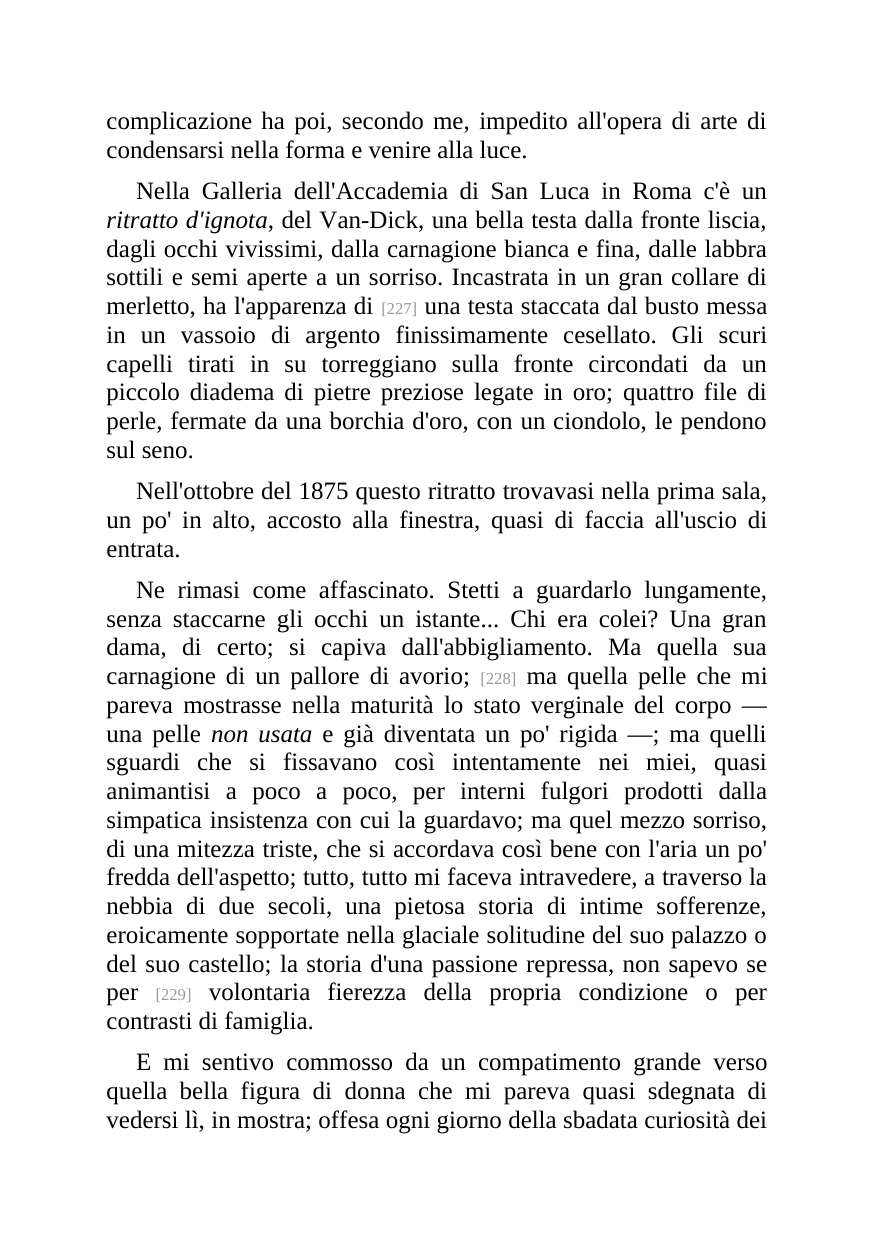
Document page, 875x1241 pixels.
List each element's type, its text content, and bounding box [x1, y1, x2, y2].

text complicazione ha poi, secondo me, impedito all'opera di arte di condensarsi nella forma e venire alla luce. [106, 106, 768, 164]
text Nella Galleria dell'Accademia di San Luca in Roma c'è un ritratto d'ignota, del Van-Dick, una bella testa dalla fronte liscia, dagli occhi vivissimi, dalla carnagione bianca e fina, dalle labbra sottili e semi aperte a un sorriso. Incastrata in un gran collare di merletto, ha l'apparenza di [227] una testa staccata dal busto messa in un vassoio di argento finissimamente cesellato. Gli scuri capelli tirati in su torreggiano sulla fronte circondati da un piccolo diadema di pietre preziose legate in oro; quattro file di perle, fermate da una borchia d'oro, con un ciondolo, le pendono sul seno. [106, 176, 768, 464]
text Ne rimasi come affascinato. Stetti a guardarlo lungamente, senza staccarne gli occhi un istante... Chi era colei? Una gran dama, di certo; si capiva dall'abbigliamento. Ma quella sua carnagione di un pallore di avorio; [228] ma quella pelle che mi pareva mostrasse nella maturità lo stato verginale del corpo — una pelle non usata e già diventata un po' rigida —; ma quelli sguardi che si fissavano così intentamente nei miei, quasi animantisi a poco a poco, per interni fulgori prodotti dalla simpatica insistenza con cui la guardavo; ma quel mezzo sorriso, di una mitezza triste, che si accordava così bene con l'aria un po' fredda dell'aspetto; tutto, tutto mi faceva intravedere, a traverso la nebbia di due secoli, una pietosa storia di intime sofferenze, eroicamente sopportate nella glaciale solitudine del suo palazzo o del suo castello; la storia d'una passione repressa, non sapevo se per [229] volontaria fierezza della propria condizione o per contrasti di famiglia. [106, 575, 768, 1035]
text Nell'ottobre del 1875 questo ritratto trovavasi nella prima sala, un po' in alto, accosto alla finestra, quasi di faccia all'uscio di entrata. [106, 476, 768, 562]
text E mi sentivo commosso da un compatimento grande verso quella bella figura di donna che mi pareva quasi sdegnata di vedersi lì, in mostra; offesa ogni giorno della sbadata curiosità dei [106, 1047, 768, 1134]
